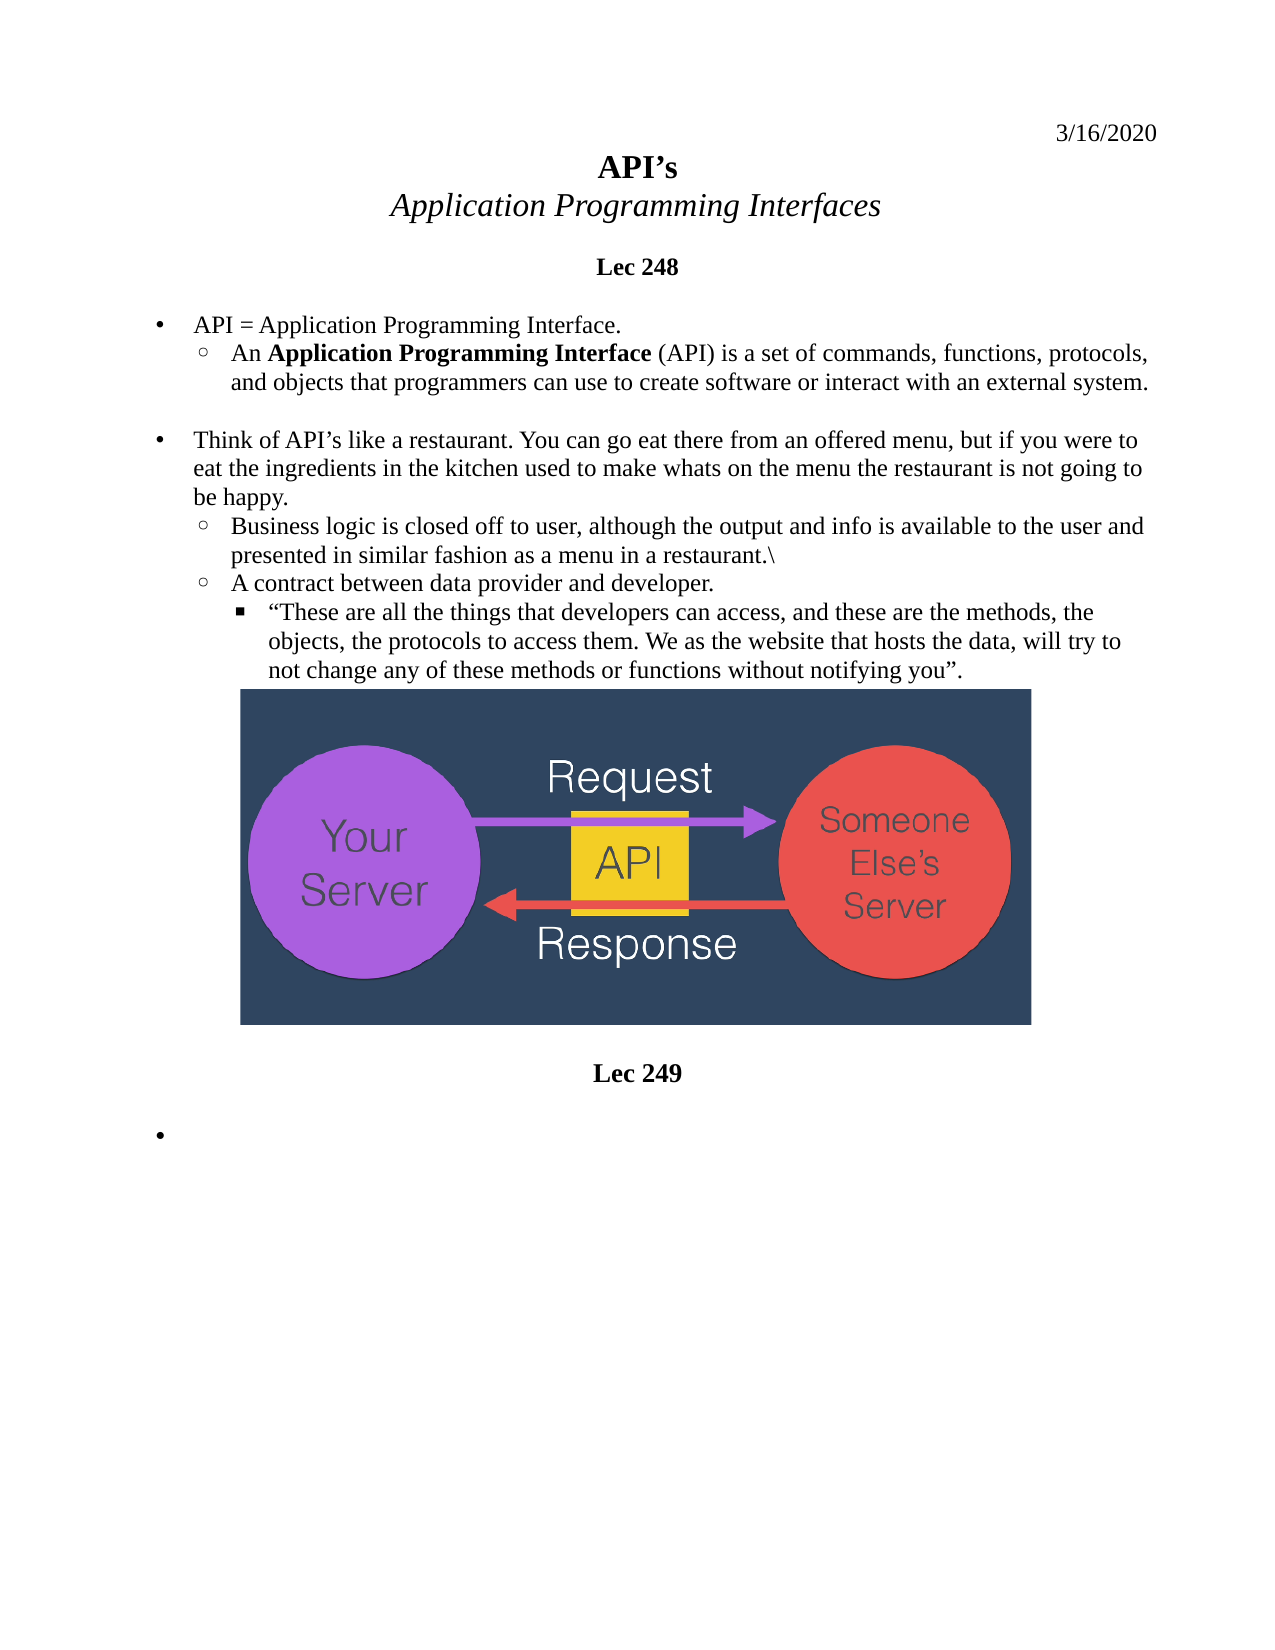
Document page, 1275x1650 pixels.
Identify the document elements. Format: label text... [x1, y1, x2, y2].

text API’s [118, 147, 1157, 185]
text 3/16/2020 [118, 118, 1157, 147]
list “These are all the things that developers can access, and these are the methods, the objects, the protocols to access them. We as the website that hosts the data, will try to not change any of these methods or functions without notifying you”. [231, 597, 1157, 683]
text Lec 249 [118, 1057, 1157, 1088]
text Application Programming Interfaces [118, 185, 1157, 223]
list API = Application Programming Interface. [156, 310, 1157, 338]
list Think of API’s like a restaurant. You can go eat there from an offered menu, but if you were to eat the ingredients in the kitchen used to make whats on the menu the restaurant is not going to be happy. [156, 425, 1157, 511]
list An Application Programming Interface (API) is a set of commands, functions, protocols, and objects that programmers can use to create software or interact with an external system. [193, 338, 1157, 396]
picture [240, 689, 1032, 1025]
list A contract between data provider and developer. [193, 568, 1157, 597]
text Lec 248 [118, 252, 1157, 281]
list Business logic is closed off to user, although the output and info is available to the user and presented in similar fashion as a menu in a restaurant.\ [193, 511, 1157, 568]
